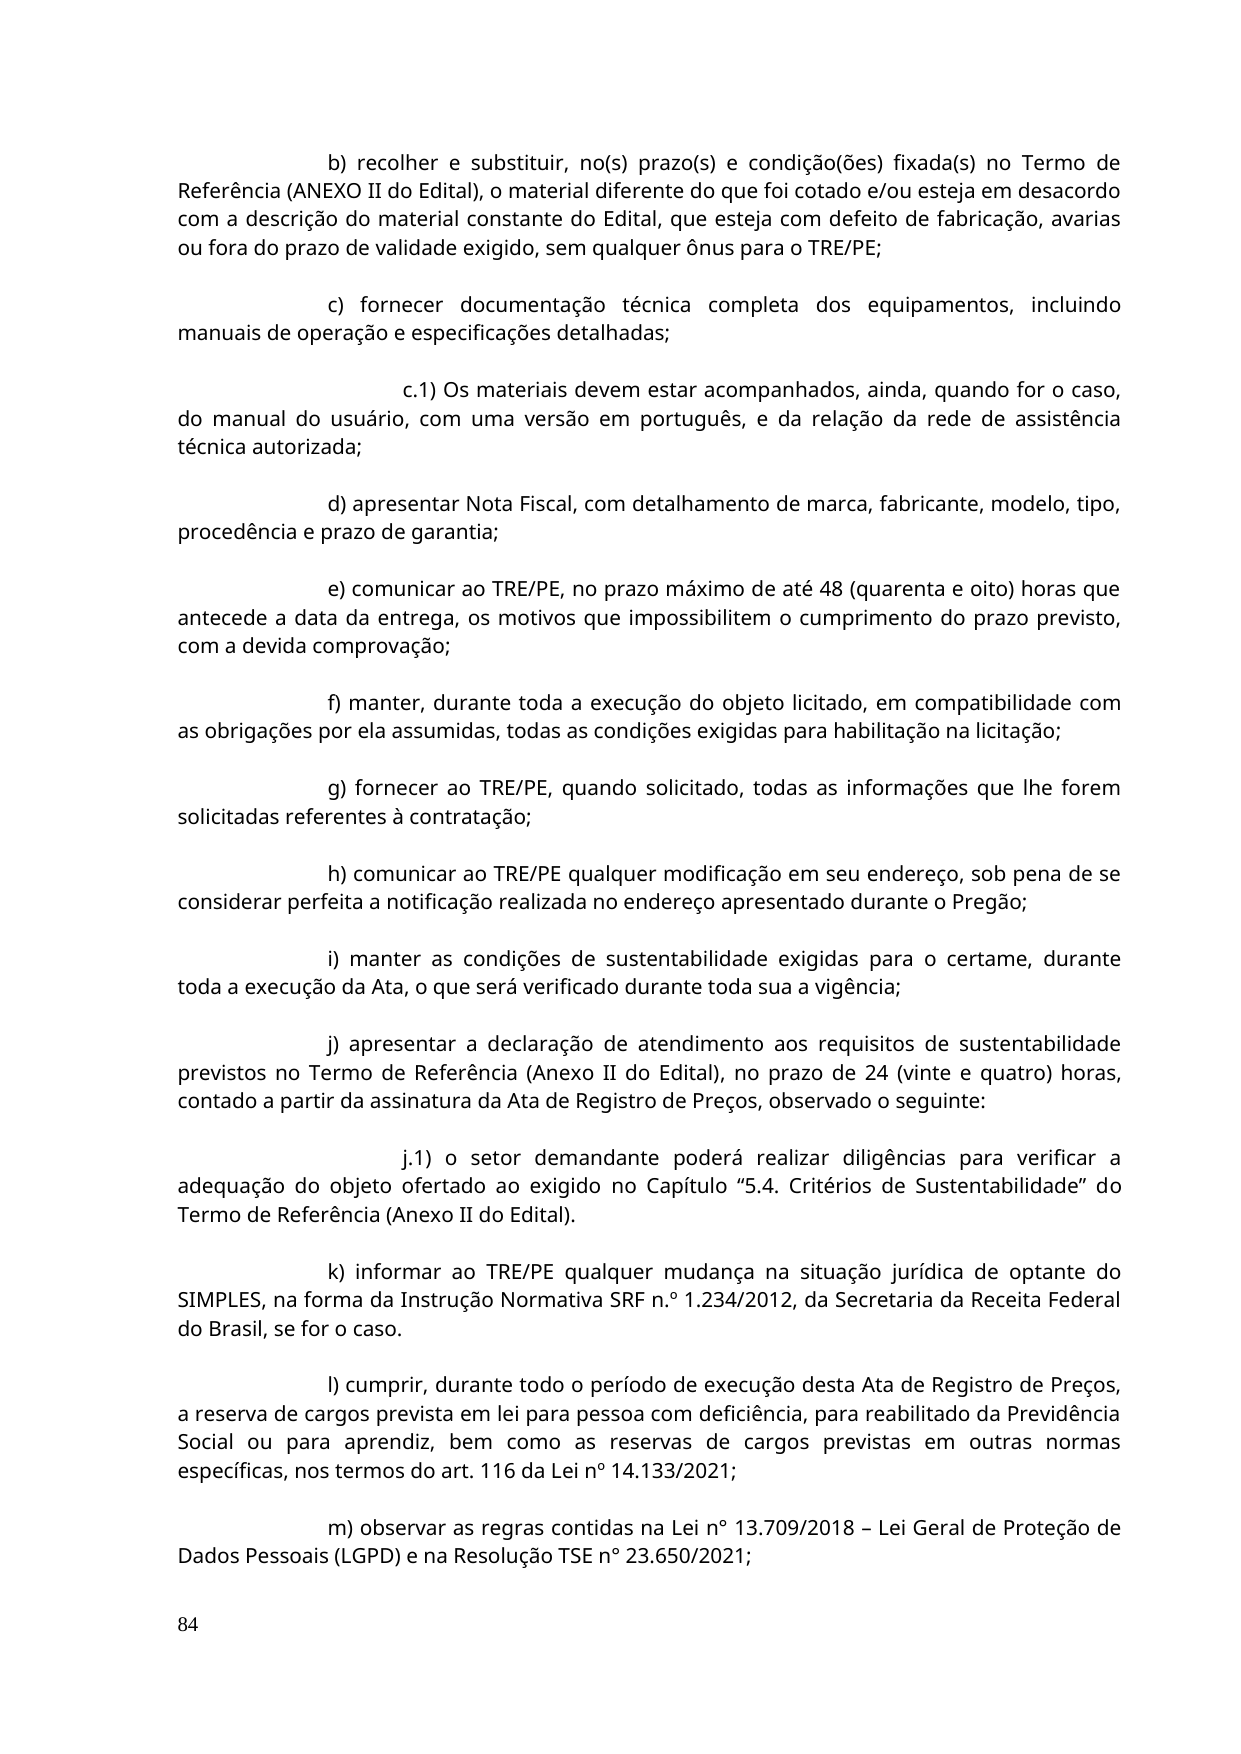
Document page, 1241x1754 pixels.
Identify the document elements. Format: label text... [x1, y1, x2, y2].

text j) apresentar a declaração de atendimento aos requisitos de sustentabilidade previstos no Termo de Referência (Anexo II do Edital), no prazo de 24 (vinte e quatro) horas, contado a partir da assinatura da Ata de Registro de Preços, observado o seguinte: [177, 1029, 1122, 1114]
text l) cumprir, durante todo o período de execução desta Ata de Registro de Preços, a reserva de cargos prevista em lei para pessoa com deficiência, para reabilitado da Previdência Social ou para aprendiz, bem como as reservas de cargos previstas em outras normas específicas, nos termos do art. 116 da Lei nº 14.133/2021; [177, 1371, 1122, 1484]
text c) fornecer documentação técnica completa dos equipamentos, incluindo manuais de operação e especificações detalhadas; [177, 290, 1122, 347]
text d) apresentar Nota Fiscal, com detalhamento de marca, fabricante, modelo, tipo, procedência e prazo de garantia; [177, 489, 1122, 546]
text k) informar ao TRE/PE qualquer mudança na situação jurídica de optante do SIMPLES, na forma da Instrução Normativa SRF n.º 1.234/2012, da Secretaria da Receita Federal do Brasil, se for o caso. [177, 1257, 1122, 1342]
text c.1) Os materiais devem estar acompanhados, ainda, quando for o caso, do manual do usuário, com uma versão em português, e da relação da rede de assistência técnica autorizada; [177, 375, 1122, 461]
text h) comunicar ao TRE/PE qualquer modificação em seu endereço, sob pena de se considerar perfeita a notificação realizada no endereço apresentado durante o Pregão; [177, 859, 1122, 916]
text i) manter as condições de sustentabilidade exigidas para o certame, durante toda a execução da Ata, o que será verificado durante toda sua a vigência; [177, 944, 1122, 1001]
text m) observar as regras contidas na Lei n° 13.709/2018 – Lei Geral de Proteção de Dados Pessoais (LGPD) e na Resolução TSE n° 23.650/2021; [177, 1513, 1122, 1569]
text g) fornecer ao TRE/PE, quando solicitado, todas as informações que lhe forem solicitadas referentes à contratação; [177, 773, 1122, 830]
text f) manter, durante toda a execução do objeto licitado, em compatibilidade com as obrigações por ela assumidas, todas as condições exigidas para habilitação na licitação; [177, 688, 1122, 745]
text b) recolher e substituir, no(s) prazo(s) e condição(ões) fixada(s) no Termo de Referência (ANEXO II do Edital), o material diferente do que foi cotado e/ou esteja em desacordo com a descrição do material constante do Edital, que esteja com defeito de fabricação, avarias ou fora do prazo de validade exigido, sem qualquer ônus para o TRE/PE; [177, 148, 1122, 261]
text e) comunicar ao TRE/PE, no prazo máximo de até 48 (quarenta e oito) horas que antecede a data da entrega, os motivos que impossibilitem o cumprimento do prazo previsto, com a devida comprovação; [177, 574, 1122, 659]
text j.1) o setor demandante poderá realizar diligências para verificar a adequação do objeto ofertado ao exigido no Capítulo “5.4. Critérios de Sustentabilidade” do Termo de Referência (Anexo II do Edital). [177, 1143, 1122, 1228]
